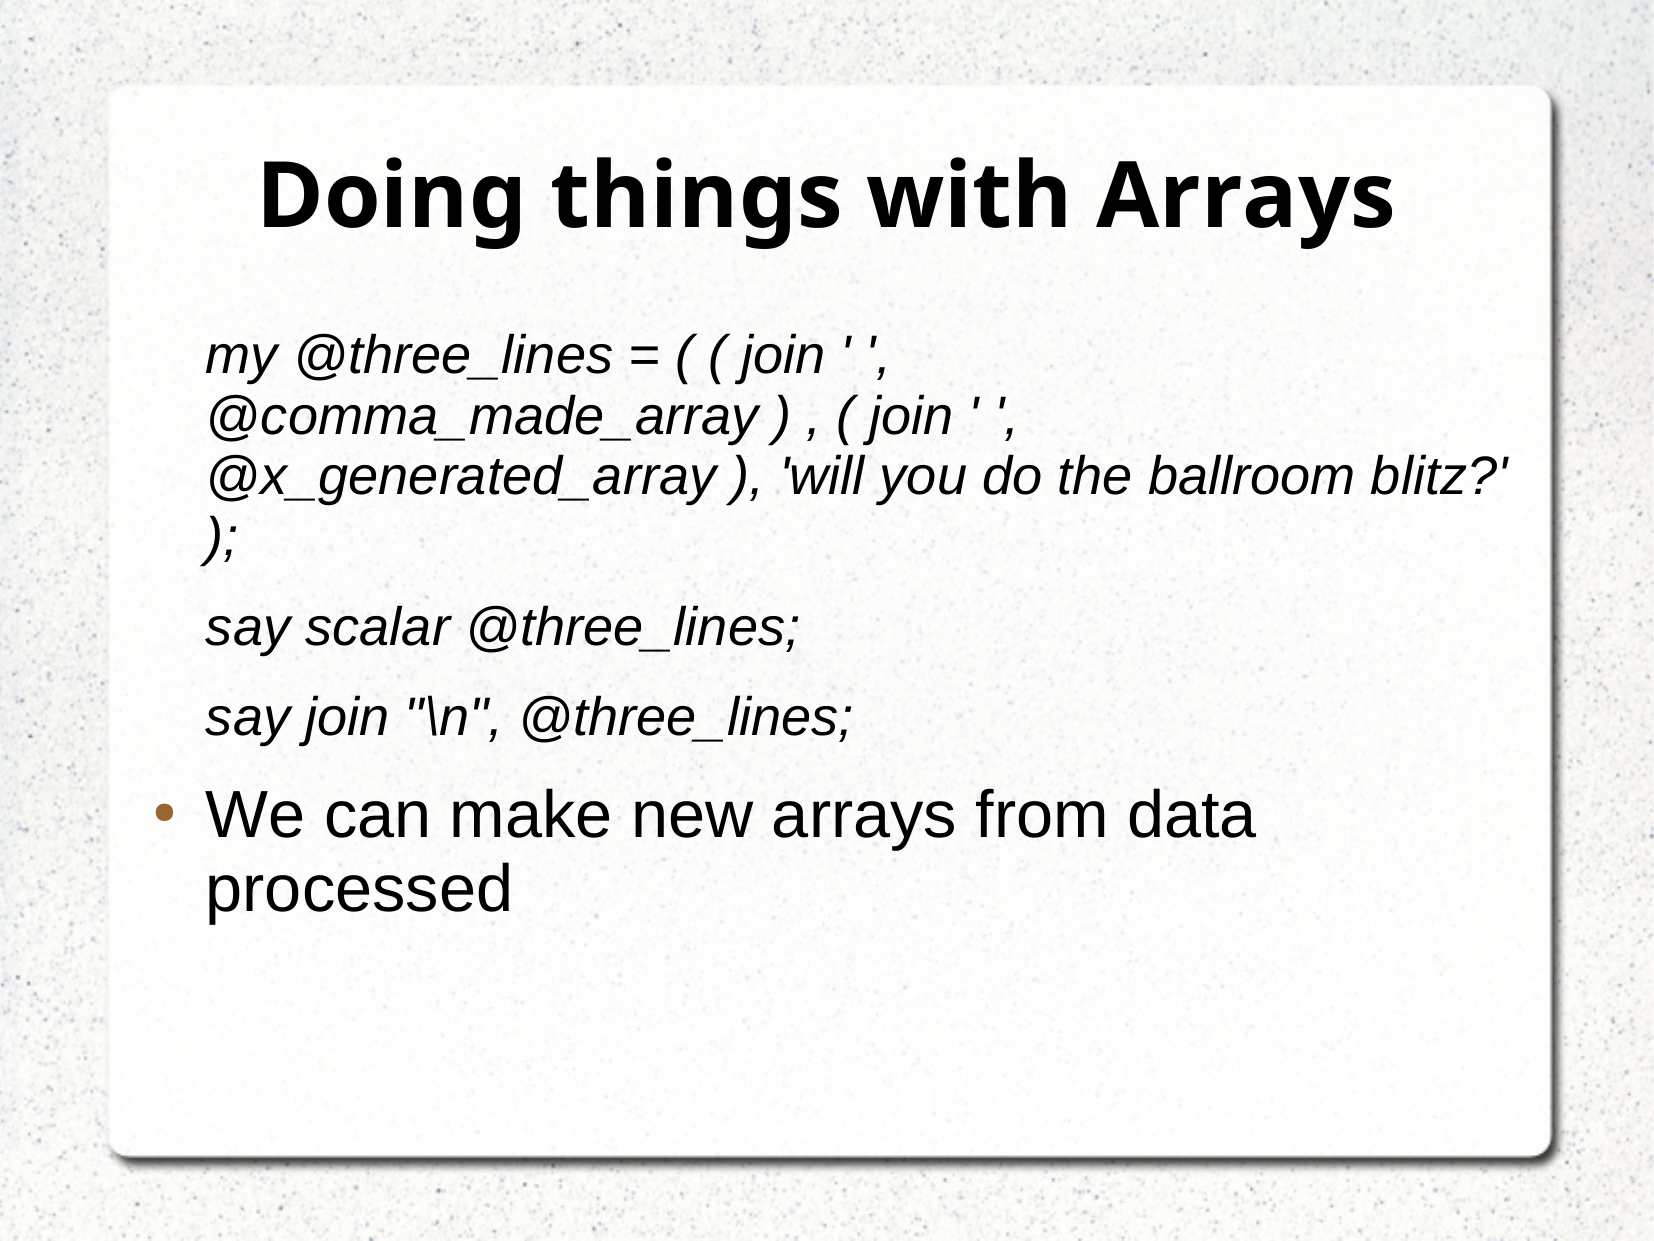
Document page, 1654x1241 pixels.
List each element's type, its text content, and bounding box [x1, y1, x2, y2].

picture [0, 0, 1654, 1241]
list my @three_lines = ( ( join ' ', @comma_made_array ) , ( join ' ', @x_generated_array ), 'will you do the ballroom blitz?' ); say scalar @three_lines; say join "\n", @three_lines; We can make new arrays from data processed [135, 324, 1523, 1063]
title Doing things with Arrays [118, 88, 1536, 296]
